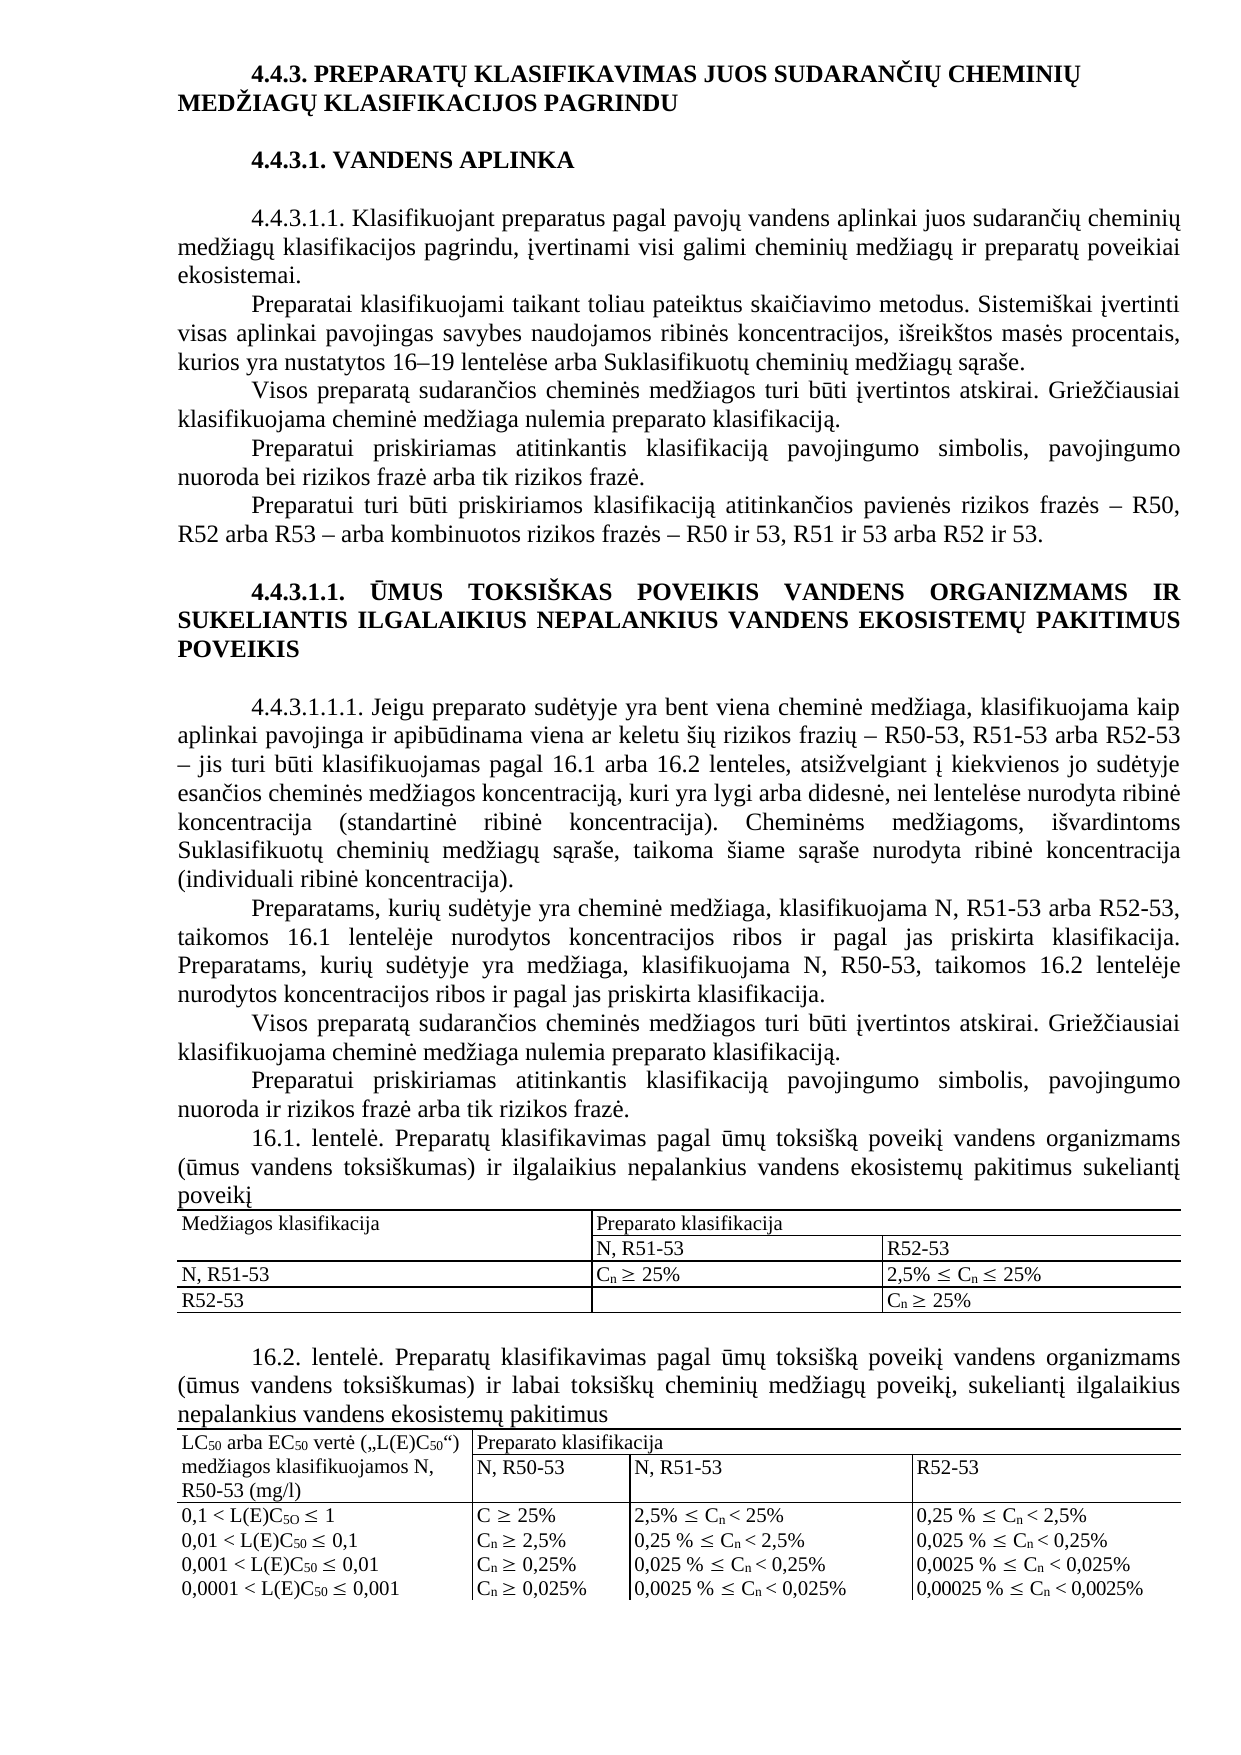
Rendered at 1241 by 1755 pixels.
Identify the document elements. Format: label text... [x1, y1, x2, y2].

text Preparatui priskiriamas atitinkantis klasifikaciją pavojingumo simbolis, pavojingumo nuoroda ir rizikos frazė arba tik rizikos frazė. [177, 1065, 1181, 1123]
text Preparatai klasifikuojami taikant toliau pateiktus skaičiavimo metodus. Sistemiškai įvertinti visas aplinkai pavojingas savybes naudojamos ribinės koncentracijos, išreikštos masės procentais, kurios yra nustatytos 16–19 lentelėse arba Suklasifikuotų cheminių medžiagų sąraše. [177, 289, 1181, 375]
table_cell Cn  25% [883, 1288, 1181, 1312]
table_cell N, R51-53 [177, 1262, 591, 1286]
table_cell 0,00025 %  Cn < 0,0025% [913, 1576, 1181, 1600]
table_cell 0,025 %  Cn < 0,25% [631, 1552, 912, 1576]
table_cell N, R50-53 [473, 1455, 629, 1502]
table_cell C  25% [473, 1503, 629, 1527]
table_cell 0,25 %  Cn < 2,5% [913, 1503, 1181, 1527]
text Visos preparatą sudarančios cheminės medžiagos turi būti įvertintos atskirai. Griežčiausiai klasifikuojama cheminė medžiaga nulemia preparato klasifikaciją. [177, 375, 1181, 433]
table_cell Cn  2,5% [473, 1528, 629, 1552]
table_header Preparato klasifikacija [473, 1430, 1181, 1454]
text 4.4.3.1.1.1. Jeigu preparato sudėtyje yra bent viena cheminė medžiaga, klasifikuojama kaip aplinkai pavojinga ir apibūdinama viena ar keletu šių rizikos frazių – R50-53, R51-53 arba R52-53 – jis turi būti klasifikuojamas pagal 16.1 arba 16.2 lenteles, atsižvelgiant į kiekvienos jo sudėtyje esančios cheminės medžiagos koncentraciją, kuri yra lygi arba didesnė, nei lentelėse nurodyta ribinė koncentracija (standartinė ribinė koncentracija). Cheminėms medžiagoms, išvardintoms Suklasifikuotų cheminių medžiagų sąraše, taikoma šiame sąraše nurodyta ribinė koncentracija (individuali ribinė koncentracija). [177, 692, 1181, 893]
table_cell 0,1 < L(E)C5O  1 [177, 1503, 472, 1527]
table_cell R52-53 [883, 1236, 1181, 1260]
table_cell 0,25 %  Cn < 2,5% [631, 1528, 912, 1552]
table_header Medžiagos klasifikacija [177, 1211, 591, 1260]
text Preparatui priskiriamas atitinkantis klasifikaciją pavojingumo simbolis, pavojingumo nuoroda bei rizikos frazė arba tik rizikos frazė. [177, 433, 1181, 490]
table_cell Cn  0,025% [473, 1576, 629, 1600]
table_cell 0,01 < L(E)C50  0,1 [177, 1528, 472, 1552]
text 16.1. lentelė. Preparatų klasifikavimas pagal ūmų toksišką poveikį vandens organizmams (ūmus vandens toksiškumas) ir ilgalaikius nepalankius vandens ekosistemų pakitimus sukeliantį poveikį [177, 1123, 1181, 1209]
table_cell R52-53 [913, 1455, 1181, 1502]
table_cell N, R51-53 [593, 1236, 882, 1260]
table_cell 0,025 %  Cn < 0,25% [913, 1528, 1181, 1552]
text 4.4.3.1.1. ŪMUS TOKSIŠKAS POVEIKIS VANDENS ORGANIZMAMS IR SUKELIANTIS ILGALAIKIUS NEPALANKIUS VANDENS EKOSISTEMŲ PAKITIMUS POVEIKIS [177, 577, 1181, 663]
table_cell Cn  25% [593, 1262, 882, 1286]
text 4.4.3.1.1. Klasifikuojant preparatus pagal pavojų vandens aplinkai juos sudarančių cheminių medžiagų klasifikacijos pagrindu, įvertinami visi galimi cheminių medžiagų ir preparatų poveikiai ekosistemai. [177, 203, 1181, 289]
table_cell 0,0025 %  Cn < 0,025% [631, 1576, 912, 1600]
table_cell 2,5%  Cn  25% [883, 1262, 1181, 1286]
table_cell 0,0001 < L(E)C50  0,001 [177, 1576, 472, 1600]
table_cell 2,5%  Cn < 25% [631, 1503, 912, 1527]
table_cell [593, 1288, 882, 1312]
text 4.4.3.1. VANDENS APLINKA [177, 145, 1181, 174]
text Preparatui turi būti priskiriamos klasifikaciją atitinkančios pavienės rizikos frazės – R50, R52 arba R53 – arba kombinuotos rizikos frazės – R50 ir 53, R51 ir 53 arba R52 ir 53. [177, 490, 1181, 548]
text 16.2. lentelė. Preparatų klasifikavimas pagal ūmų toksišką poveikį vandens organizmams (ūmus vandens toksiškumas) ir labai toksiškų cheminių medžiagų poveikį, sukeliantį ilgalaikius nepalankius vandens ekosistemų pakitimus [177, 1342, 1181, 1428]
table_cell R52-53 [177, 1288, 591, 1312]
table_header LC50 arba EC50 vertė („L(E)C50“) medžiagos klasifikuojamos N, R50-53 (mg/l) [177, 1430, 472, 1502]
text Preparatams, kurių sudėtyje yra cheminė medžiaga, klasifikuojama N, R51-53 arba R52-53, taikomos 16.1 lentelėje nurodytos koncentracijos ribos ir pagal jas priskirta klasifikacija. Preparatams, kurių sudėtyje yra medžiaga, klasifikuojama N, R50-53, taikomos 16.2 lentelėje nurodytos koncentracijos ribos ir pagal jas priskirta klasifikacija. [177, 893, 1181, 1008]
text Visos preparatą sudarančios cheminės medžiagos turi būti įvertintos atskirai. Griežčiausiai klasifikuojama cheminė medžiaga nulemia preparato klasifikaciją. [177, 1008, 1181, 1065]
table_cell 0,001 < L(E)C50  0,01 [177, 1552, 472, 1576]
text 4.4.3. PREPARATŲ KLASIFIKAVIMAS JUOS SUDARANČIŲ CHEMINIŲ MEDŽIAGŲ KLASIFIKACIJOS PAGRINDU [177, 59, 1181, 117]
table_header Preparato klasifikacija [593, 1211, 1181, 1235]
table_cell Cn  0,25% [473, 1552, 629, 1576]
table_cell 0,0025 %  Cn < 0,025% [913, 1552, 1181, 1576]
table_cell N, R51-53 [631, 1455, 912, 1502]
